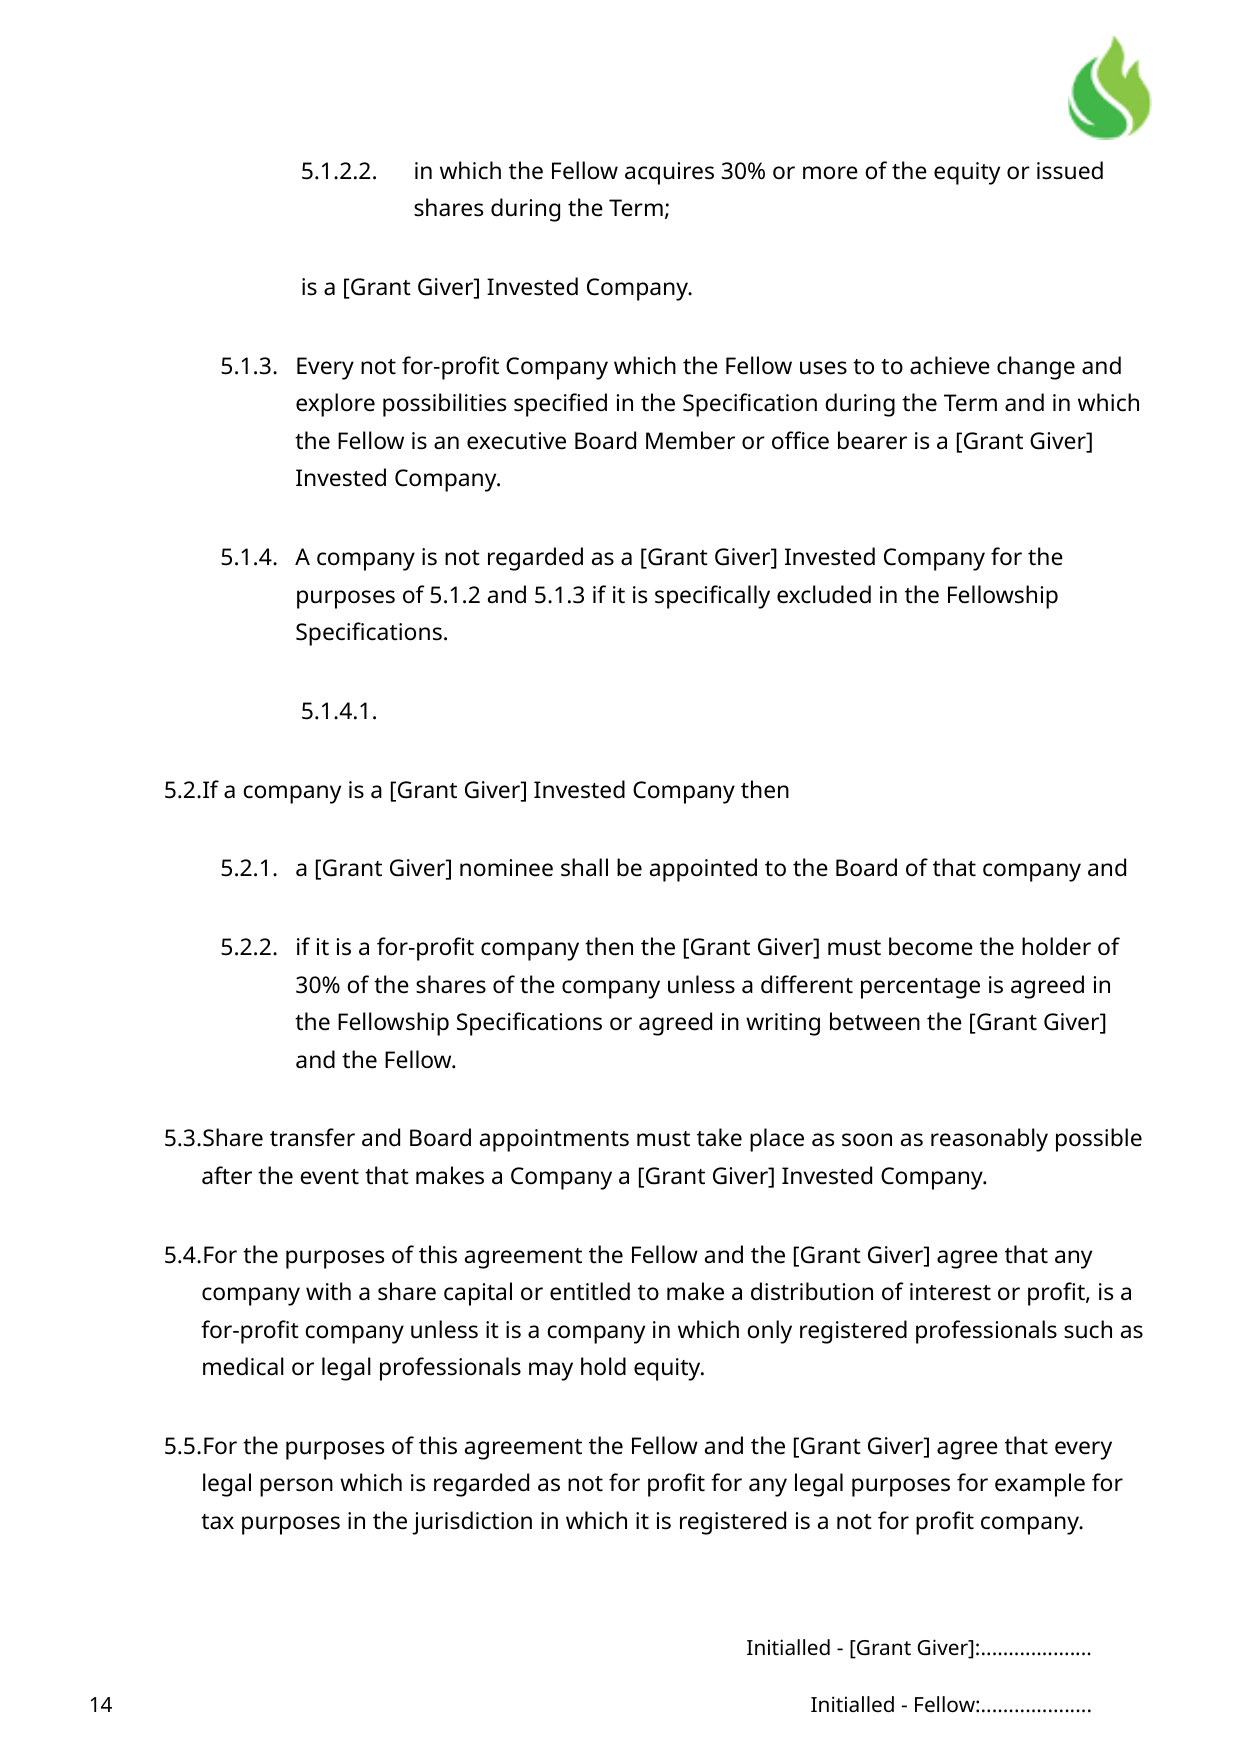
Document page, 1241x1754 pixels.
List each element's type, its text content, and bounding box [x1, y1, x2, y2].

subtitle If a company is a [Grant Giver] Invested Company then [163, 773, 1152, 805]
subtitle Share transfer and Board appointments must take place as soon as reasonably possible after the event that makes a Company a [Grant Giver] Invested Company. [163, 1122, 1152, 1191]
subtitle if it is a for-profit company then the [Grant Giver] must become the holder of 30% of the shares of the company unless a different percentage is agreed in the Fellowship Specifications or agreed in writing between the [Grant Giver] and the Fellow. [220, 931, 1152, 1075]
subtitle Every not for-profit Company which the Fellow uses to to achieve change and explore possibilities specified in the Specification during the Term and in which the Fellow is an executive Board Member or office bearer is a [Grant Giver] Invested Company. [220, 350, 1152, 493]
subtitle a [Grant Giver] nominee shall be appointed to the Board of that company and [220, 852, 1152, 883]
subtitle in which the Fellow acquires 30% or more of the equity or issued shares during the Term; [301, 155, 1152, 223]
subtitle is a [Grant Giver] Invested Company. [301, 271, 1152, 302]
subtitle A company is not regarded as a [Grant Giver] Invested Company for the purposes of 5.1.2 and 5.1.3 if it is specifically excluded in the Fellowship Specifications. [220, 541, 1152, 647]
subtitle For the purposes of this agreement the Fellow and the [Grant Giver] agree that any company with a share capital or entitled to make a distribution of interest or profit, is a for-profit company unless it is a company in which only registered professionals such as medical or legal professionals may hold equity. [163, 1238, 1152, 1382]
picture [1089, 35, 1152, 114]
subtitle For the purposes of this agreement the Fellow and the [Grant Giver] agree that every legal person which is regarded as not for profit for any legal purposes for example for tax purposes in the jurisdiction in which it is registered is a not for profit company. [163, 1430, 1152, 1536]
